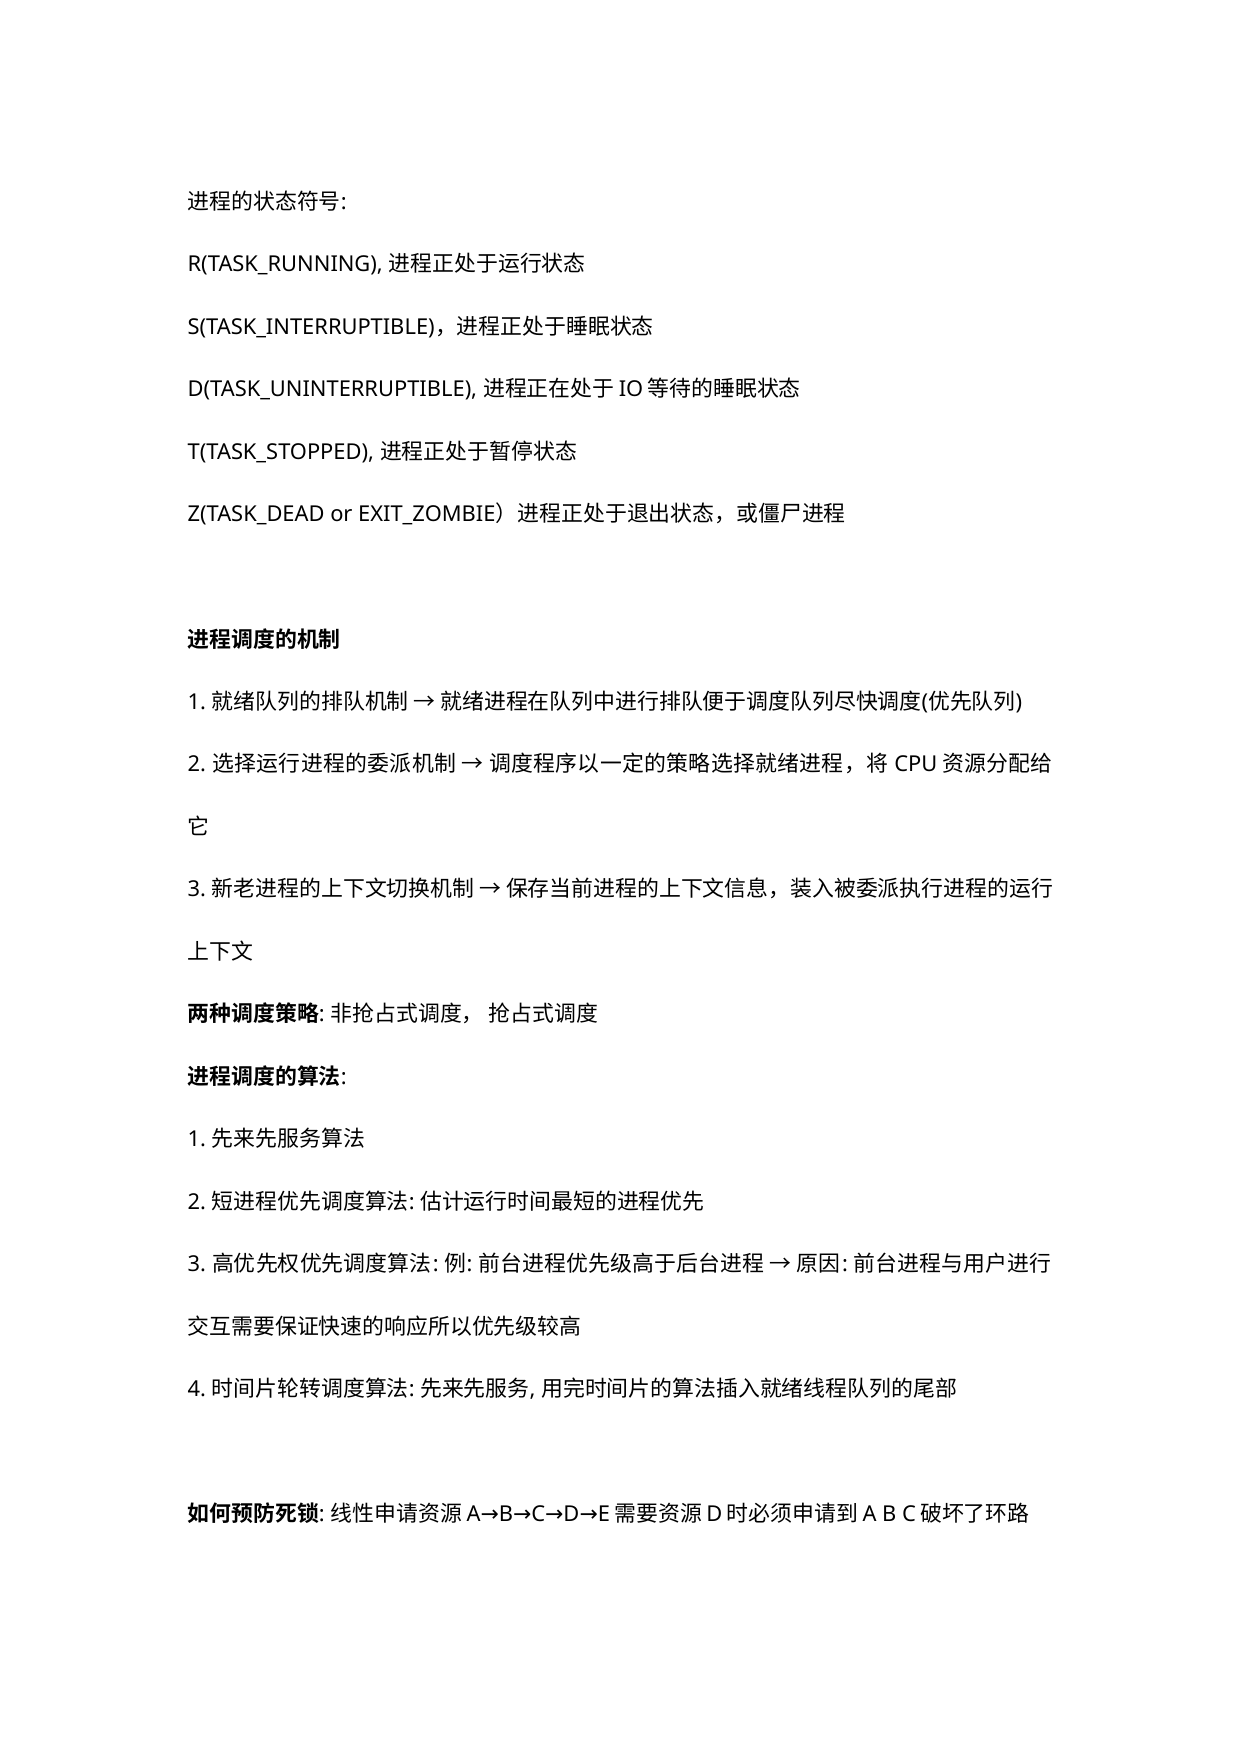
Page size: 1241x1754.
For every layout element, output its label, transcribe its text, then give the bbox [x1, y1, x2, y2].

text 如何预防死锁: 线性申请资源 A→B→C→D→E需要资源D时必须申请到A B C破坏了环路 [187, 1471, 1053, 1533]
text T(TASK_STOPPED), 进程正处于暂停状态 [187, 408, 1053, 471]
text 1. 先来先服务算法 [187, 1096, 1053, 1158]
text S(TASK_INTERRUPTIBLE)，进程正处于睡眠状态 [187, 283, 1053, 346]
text R(TASK_RUNNING), 进程正处于运行状态 [187, 221, 1053, 283]
text D(TASK_UNINTERRUPTIBLE), 进程正在处于IO等待的睡眠状态 [187, 346, 1053, 408]
text 3. 高优先权优先调度算法: 例: 前台进程优先级高于后台进程 → 原因: 前台进程与用户进行交互需要保证快速的响应所以优先级较高 [187, 1221, 1053, 1346]
text 进程调度的算法: [187, 1033, 1053, 1096]
text 进程调度的机制 [187, 596, 1053, 658]
text Z(TASK_DEAD or EXIT_ZOMBIE）进程正处于退出状态，或僵尸进程 [187, 471, 1053, 533]
text 2. 短进程优先调度算法: 估计运行时间最短的进程优先 [187, 1158, 1053, 1221]
text 进程的状态符号: [187, 158, 1053, 221]
text 3. 新老进程的上下文切换机制 → 保存当前进程的上下文信息，装入被委派执行进程的运行上下文 [187, 846, 1053, 971]
text 1. 就绪队列的排队机制 → 就绪进程在队列中进行排队便于调度队列尽快调度(优先队列) [187, 658, 1053, 721]
text 4. 时间片轮转调度算法: 先来先服务, 用完时间片的算法插入就绪线程队列的尾部 [187, 1346, 1053, 1408]
text 2. 选择运行进程的委派机制 → 调度程序以一定的策略选择就绪进程，将CPU资源分配给它 [187, 721, 1053, 846]
text 两种调度策略: 非抢占式调度， 抢占式调度 [187, 971, 1053, 1033]
